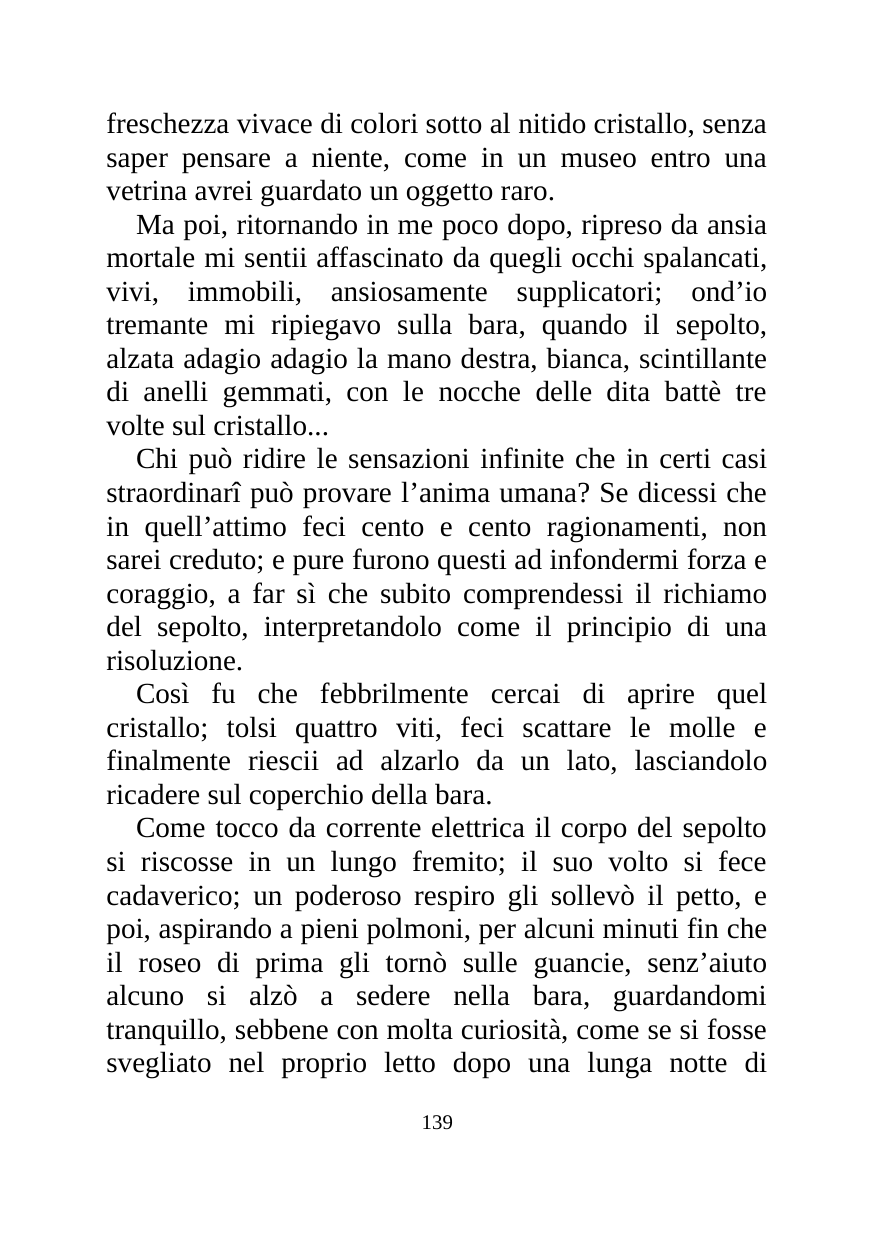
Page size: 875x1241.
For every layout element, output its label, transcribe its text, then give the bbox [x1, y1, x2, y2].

text freschezza vivace di colori sotto al nitido cristallo, senza saper pensare a niente, come in un museo entro una vetrina avrei guardato un oggetto raro. [106, 106, 768, 207]
text Come tocco da corrente elettrica il corpo del sepolto si riscosse in un lungo fremito; il suo volto si fece cadaverico; un poderoso respiro gli sollevò il petto, e poi, aspirando a pieni polmoni, per alcuni minuti fin che il roseo di prima gli tornò sulle guancie, senz’aiuto alcuno si alzò a sedere nella bara, guardandomi tranquillo, sebbene con molta curiosità, come se si fosse svegliato nel proprio letto dopo una lunga notte di [106, 811, 768, 1079]
text Così fu che febbrilmente cercai di aprire quel cristallo; tolsi quattro viti, feci scattare le molle e finalmente riescii ad alzarlo da un lato, lasciandolo ricadere sul coperchio della bara. [106, 676, 768, 811]
text Ma poi, ritornando in me poco dopo, ripreso da ansia mortale mi sentii affascinato da quegli occhi spalancati, vivi, immobili, ansiosamente supplicatori; ond’io tremante mi ripiegavo sulla bara, quando il sepolto, alzata adagio adagio la mano destra, bianca, scintillante di anelli gemmati, con le nocche delle dita battè tre volte sul cristallo... [106, 207, 768, 442]
text Chi può ridire le sensazioni infinite che in certi casi straordinarî può provare l’anima umana? Se dicessi che in quell’attimo feci cento e cento ragionamenti, non sarei creduto; e pure furono questi ad infondermi forza e coraggio, a far sì che subito comprendessi il richiamo del sepolto, interpretandolo come il principio di una risoluzione. [106, 442, 768, 676]
